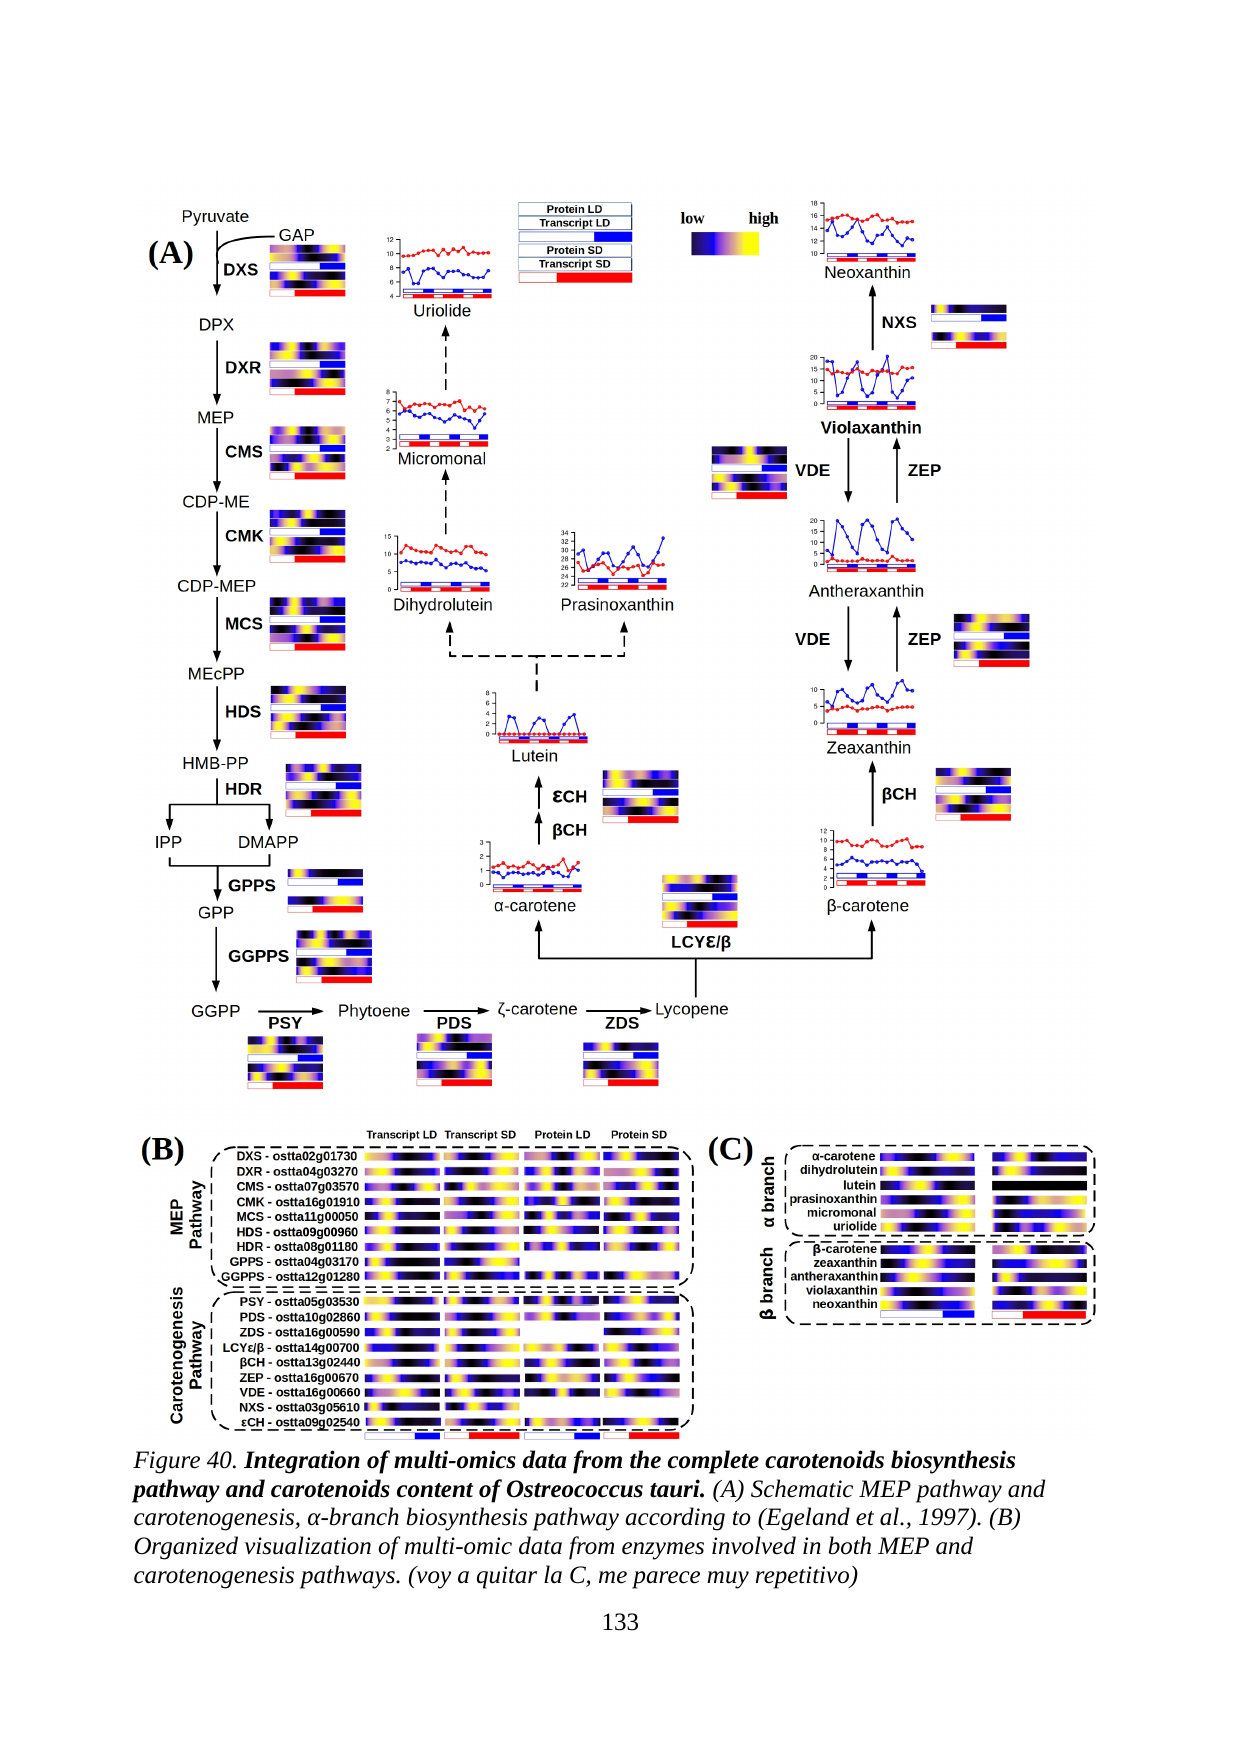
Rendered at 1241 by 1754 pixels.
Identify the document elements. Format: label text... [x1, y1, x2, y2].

text Figure 40. Integration of multi-omics data from the complete carotenoids biosynthesis pathway and carotenoids content of Ostreococcus tauri. (A) Schematic MEP pathway and carotenogenesis, α-branch biosynthesis pathway according to (Egeland et al., 1997). (B) Organized visualization of multi-omic data from enzymes involved in both MEP and carotenogenesis pathways. (voy a quitar la C, me parece muy repetitivo) [133, 1445, 1103, 1589]
picture [133, 175, 1104, 1445]
